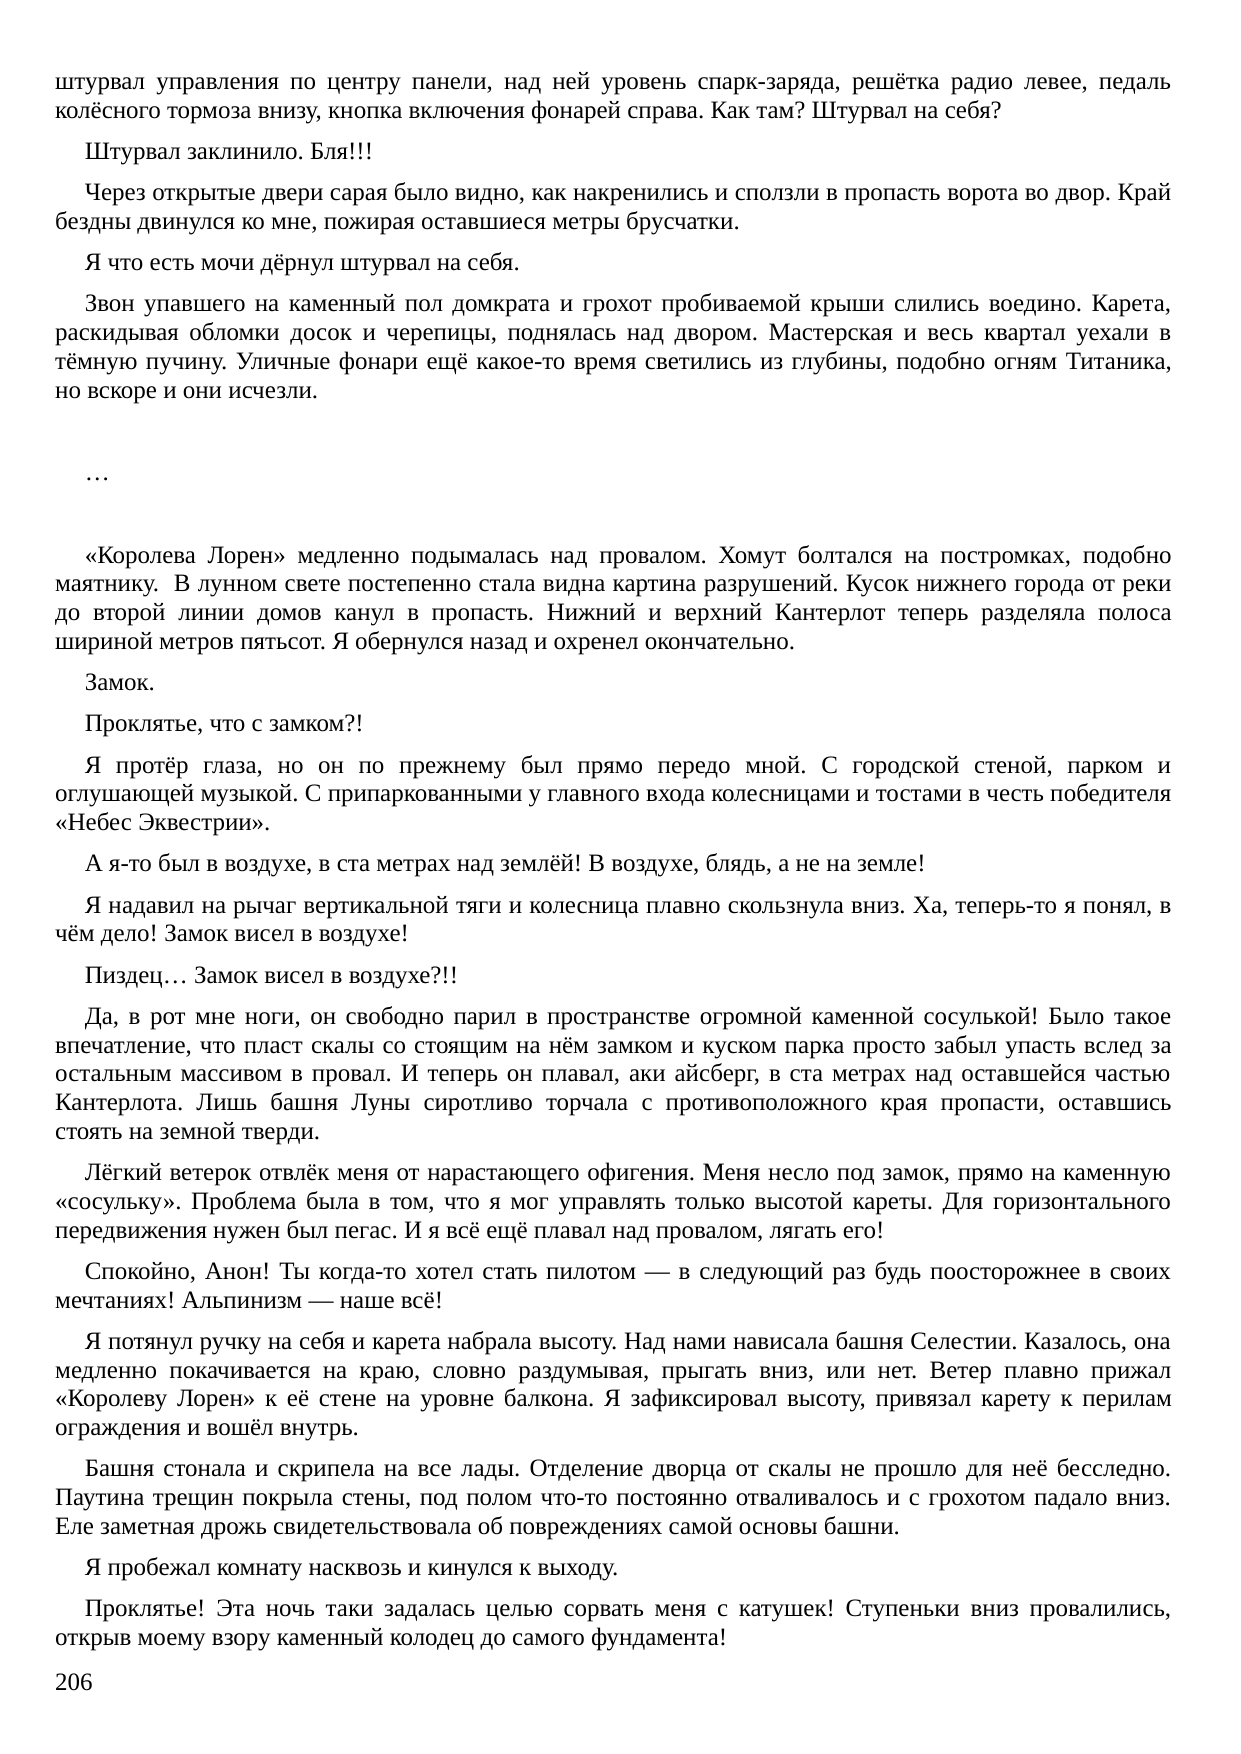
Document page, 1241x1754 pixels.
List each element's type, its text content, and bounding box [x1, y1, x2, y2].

text … [55, 457, 1173, 486]
text штурвал управления по центру панели, над ней уровень спарк-заряда, решётка радио левее, педаль колёсного тормоза внизу, кнопка включения фонарей справа. Как там? Штурвал на себя? [55, 66, 1173, 123]
text Пиздец… Замок висел в воздухе?!! [55, 960, 1173, 988]
text Проклятье! Эта ночь таки задалась целью сорвать меня с катушек! Ступеньки вниз провалились, открыв моему взору каменный колодец до самого фундамента! [55, 1593, 1173, 1651]
text Я потянул ручку на себя и карета набрала высоту. Над нами нависала башня Селестии. Казалось, она медленно покачивается на краю, словно раздумывая, прыгать вниз, или нет. Ветер плавно прижал «Королеву Лорен» к её стене на уровне балкона. Я зафиксировал высоту, привязал карету к перилам ограждения и вошёл внутрь. [55, 1326, 1173, 1441]
text Штурвал заклинило. Бля!!! [55, 136, 1173, 165]
text Башня стонала и скрипела на все лады. Отделение дворца от скалы не прошло для неё бесследно. Паутина трещин покрыла стены, под полом что-то постоянно отваливалось и с грохотом падало вниз. Еле заметная дрожь свидетельствовала об повреждениях самой основы башни. [55, 1453, 1173, 1540]
text Я надавил на рычаг вертикальной тяги и колесница плавно скользнула вниз. Ха, теперь-то я понял, в чём дело! Замок висел в воздухе! [55, 890, 1173, 947]
text Звон упавшего на каменный пол домкрата и грохот пробиваемой крыши слились воедино. Карета, раскидывая обломки досок и черепицы, поднялась над двором. Мастерская и весь квартал уехали в тёмную пучину. Уличные фонари ещё какое-то время светились из глубины, подобно огням Титаника, но вскоре и они исчезли. [55, 288, 1173, 403]
text Лёгкий ветерок отвлёк меня от нарастающего офигения. Меня несло под замок, прямо на каменную «сосульку». Проблема была в том, что я мог управлять только высотой кареты. Для горизонтального передвижения нужен был пегас. И я всё ещё плавал над провалом, лягать его! [55, 1157, 1173, 1243]
text Проклятье, что с замком?! [55, 708, 1173, 737]
text Я пробежал комнату насквозь и кинулся к выходу. [55, 1552, 1173, 1581]
text Через открытые двери сарая было видно, как накренились и сползли в пропасть ворота во двор. Край бездны двинулся ко мне, пожирая оставшиеся метры брусчатки. [55, 177, 1173, 235]
text Спокойно, Анон! Ты когда-то хотел стать пилотом — в следующий раз будь поосторожнее в своих мечтаниях! Альпинизм — наше всё! [55, 1256, 1173, 1313]
text «Королева Лорен» медленно подымалась над провалом. Хомут болтался на постромках, подобно маятнику. В лунном свете постепенно стала видна картина разрушений. Кусок нижнего города от реки до второй линии домов канул в пропасть. Нижний и верхний Кантерлот теперь разделяла полоса шириной метров пятьсот. Я обернулся назад и охренел окончательно. [55, 540, 1173, 655]
text Я что есть мочи дёрнул штурвал на себя. [55, 247, 1173, 276]
text Я протёр глаза, но он по прежнему был прямо передо мной. С городской стеной, парком и оглушающей музыкой. С припаркованными у главного входа колесницами и тостами в честь победителя «Небес Эквестрии». [55, 750, 1173, 836]
text А я-то был в воздухе, в ста метрах над землёй! В воздухе, блядь, а не на земле! [55, 848, 1173, 877]
text Замок. [55, 667, 1173, 696]
text Да, в рот мне ноги, он свободно парил в пространстве огромной каменной сосулькой! Было такое впечатление, что пласт скалы со стоящим на нём замком и куском парка просто забыл упасть вслед за остальным массивом в провал. И теперь он плавал, аки айсберг, в ста метрах над оставшейся частью Кантерлота. Лишь башня Луны сиротливо торчала с противоположного края пропасти, оставшись стоять на земной тверди. [55, 1001, 1173, 1145]
